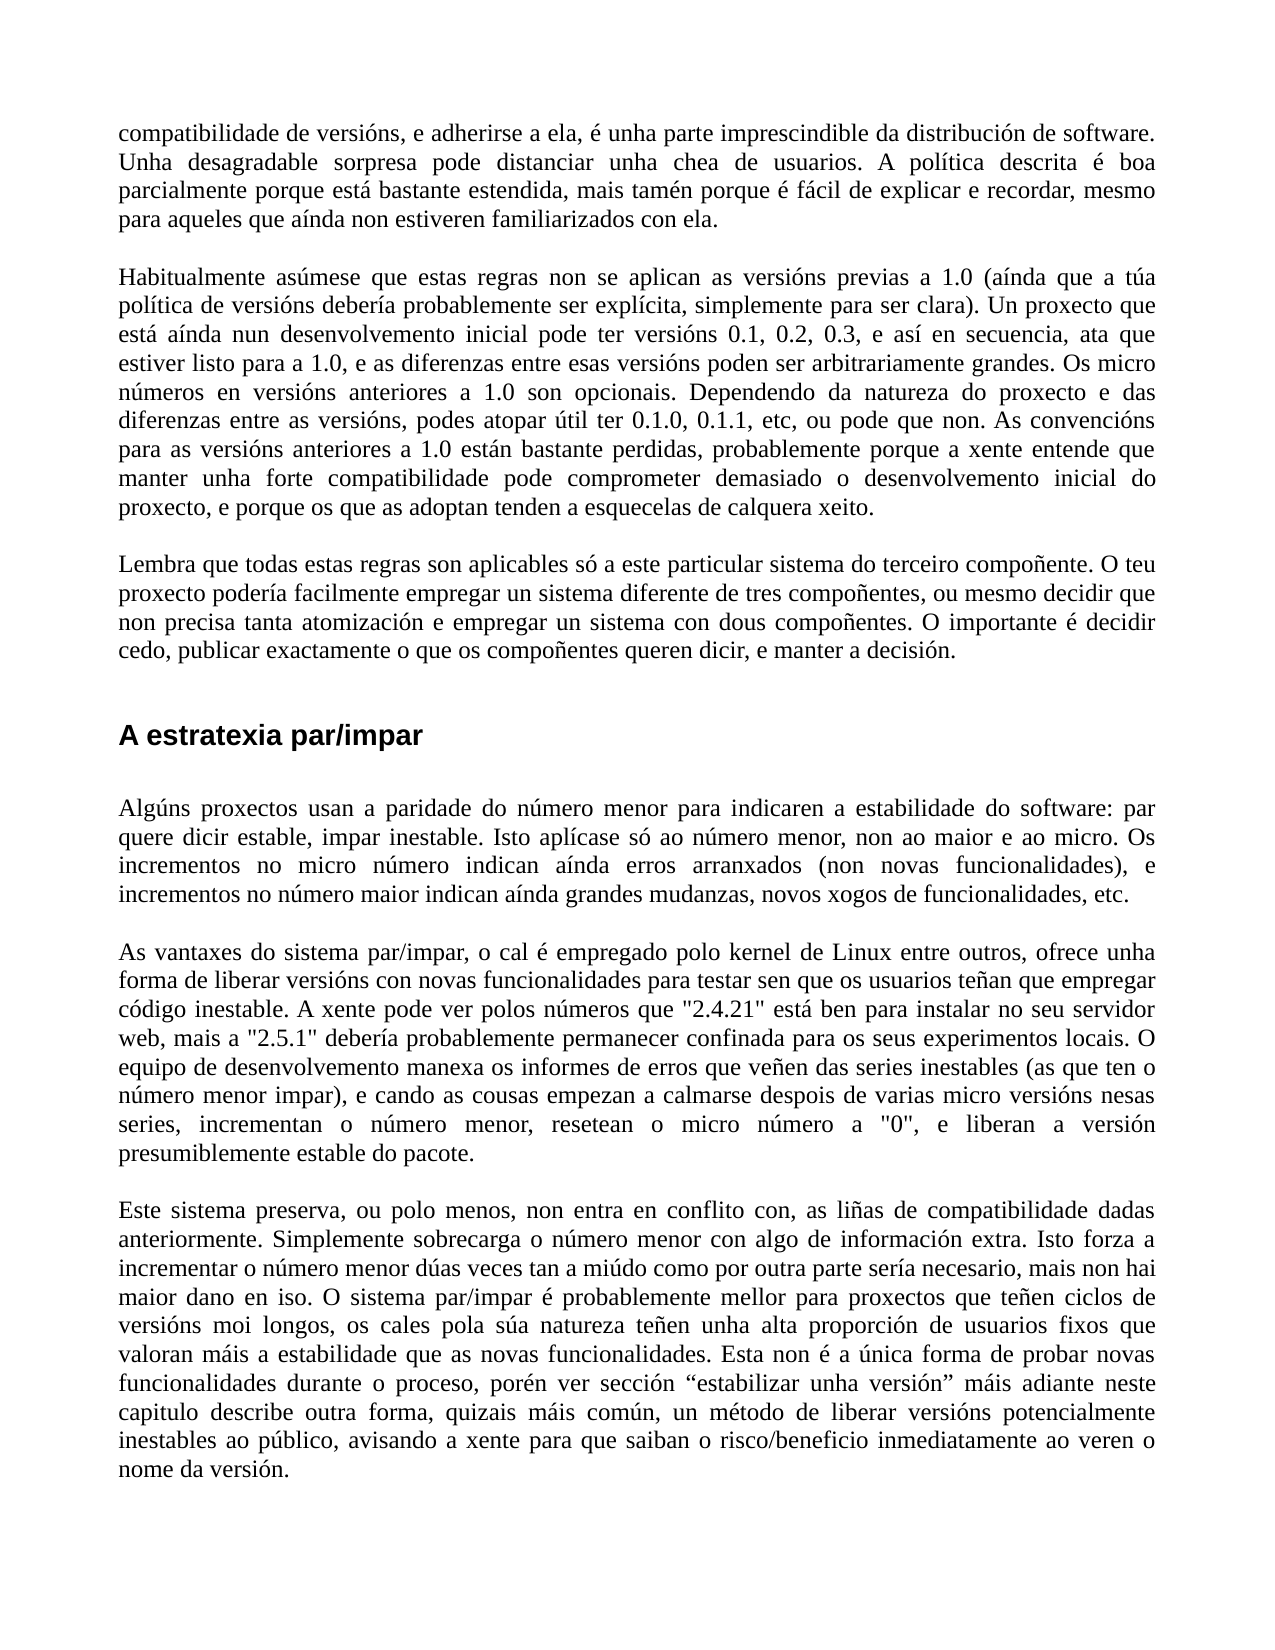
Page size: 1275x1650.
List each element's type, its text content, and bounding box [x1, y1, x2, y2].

text Habitualmente asúmese que estas regras non se aplican as versións previas a 1.0 (aínda que a túa política de versións debería probablemente ser explícita, simplemente para ser clara). Un proxecto que está aínda nun desenvolvemento inicial pode ter versións 0.1, 0.2, 0.3, e así en secuencia, ata que estiver listo para a 1.0, e as diferenzas entre esas versións poden ser arbitrariamente grandes. Os micro números en versións anteriores a 1.0 son opcionais. Dependendo da natureza do proxecto e das diferenzas entre as versións, podes atopar útil ter 0.1.0, 0.1.1, etc, ou pode que non. As convencións para as versións anteriores a 1.0 están bastante perdidas, probablemente porque a xente entende que manter unha forte compatibilidade pode comprometer demasiado o desenvolvemento inicial do proxecto, e porque os que as adoptan tenden a esquecelas de calquera xeito. [118, 262, 1157, 521]
text Este sistema preserva, ou polo menos, non entra en conflito con, as liñas de compatibilidade dadas anteriormente. Simplemente sobrecarga o número menor con algo de información extra. Isto forza a incrementar o número menor dúas veces tan a miúdo como por outra parte sería necesario, mais non hai maior dano en iso. O sistema par/impar é probablemente mellor para proxectos que teñen ciclos de versións moi longos, os cales pola súa natureza teñen unha alta proporción de usuarios fixos que valoran máis a estabilidade que as novas funcionalidades. Esta non é a única forma de probar novas funcionalidades durante o proceso, porén ver sección “estabilizar unha versión” máis adiante neste capitulo describe outra forma, quizais máis común, un método de liberar versións potencialmente inestables ao público, avisando a xente para que saiban o risco/beneficio inmediatamente ao veren o nome da versión. [118, 1195, 1157, 1483]
text As vantaxes do sistema par/impar, o cal é empregado polo kernel de Linux entre outros, ofrece unha forma de liberar versións con novas funcionalidades para testar sen que os usuarios teñan que empregar código inestable. A xente pode ver polos números que "2.4.21" está ben para instalar no seu servidor web, mais a "2.5.1" debería probablemente permanecer confinada para os seus experimentos locais. O equipo de desenvolvemento manexa os informes de erros que veñen das series inestables (as que ten o número menor impar), e cando as cousas empezan a calmarse despois de varias micro versións nesas series, incrementan o número menor, resetean o micro número a "0", e liberan a versión presumiblemente estable do pacote. [118, 937, 1157, 1167]
subtitle A estratexia par/impar [118, 718, 1157, 752]
text compatibilidade de versións, e adherirse a ela, é unha parte imprescindible da distribución de software. Unha desagradable sorpresa pode distanciar unha chea de usuarios. A política descrita é boa parcialmente porque está bastante estendida, mais tamén porque é fácil de explicar e recordar, mesmo para aqueles que aínda non estiveren familiarizados con ela. [118, 118, 1157, 233]
text Lembra que todas estas regras son aplicables só a este particular sistema do terceiro compoñente. O teu proxecto podería facilmente empregar un sistema diferente de tres compoñentes, ou mesmo decidir que non precisa tanta atomización e empregar un sistema con dous compoñentes. O importante é decidir cedo, publicar exactamente o que os compoñentes queren dicir, e manter a decisión. [118, 549, 1157, 664]
text Algúns proxectos usan a paridade do número menor para indicaren a estabilidade do software: par quere dicir estable, impar inestable. Isto aplícase só ao número menor, non ao maior e ao micro. Os incrementos no micro número indican aínda erros arranxados (non novas funcionalidades), e incrementos no número maior indican aínda grandes mudanzas, novos xogos de funcionalidades, etc. [118, 793, 1157, 908]
